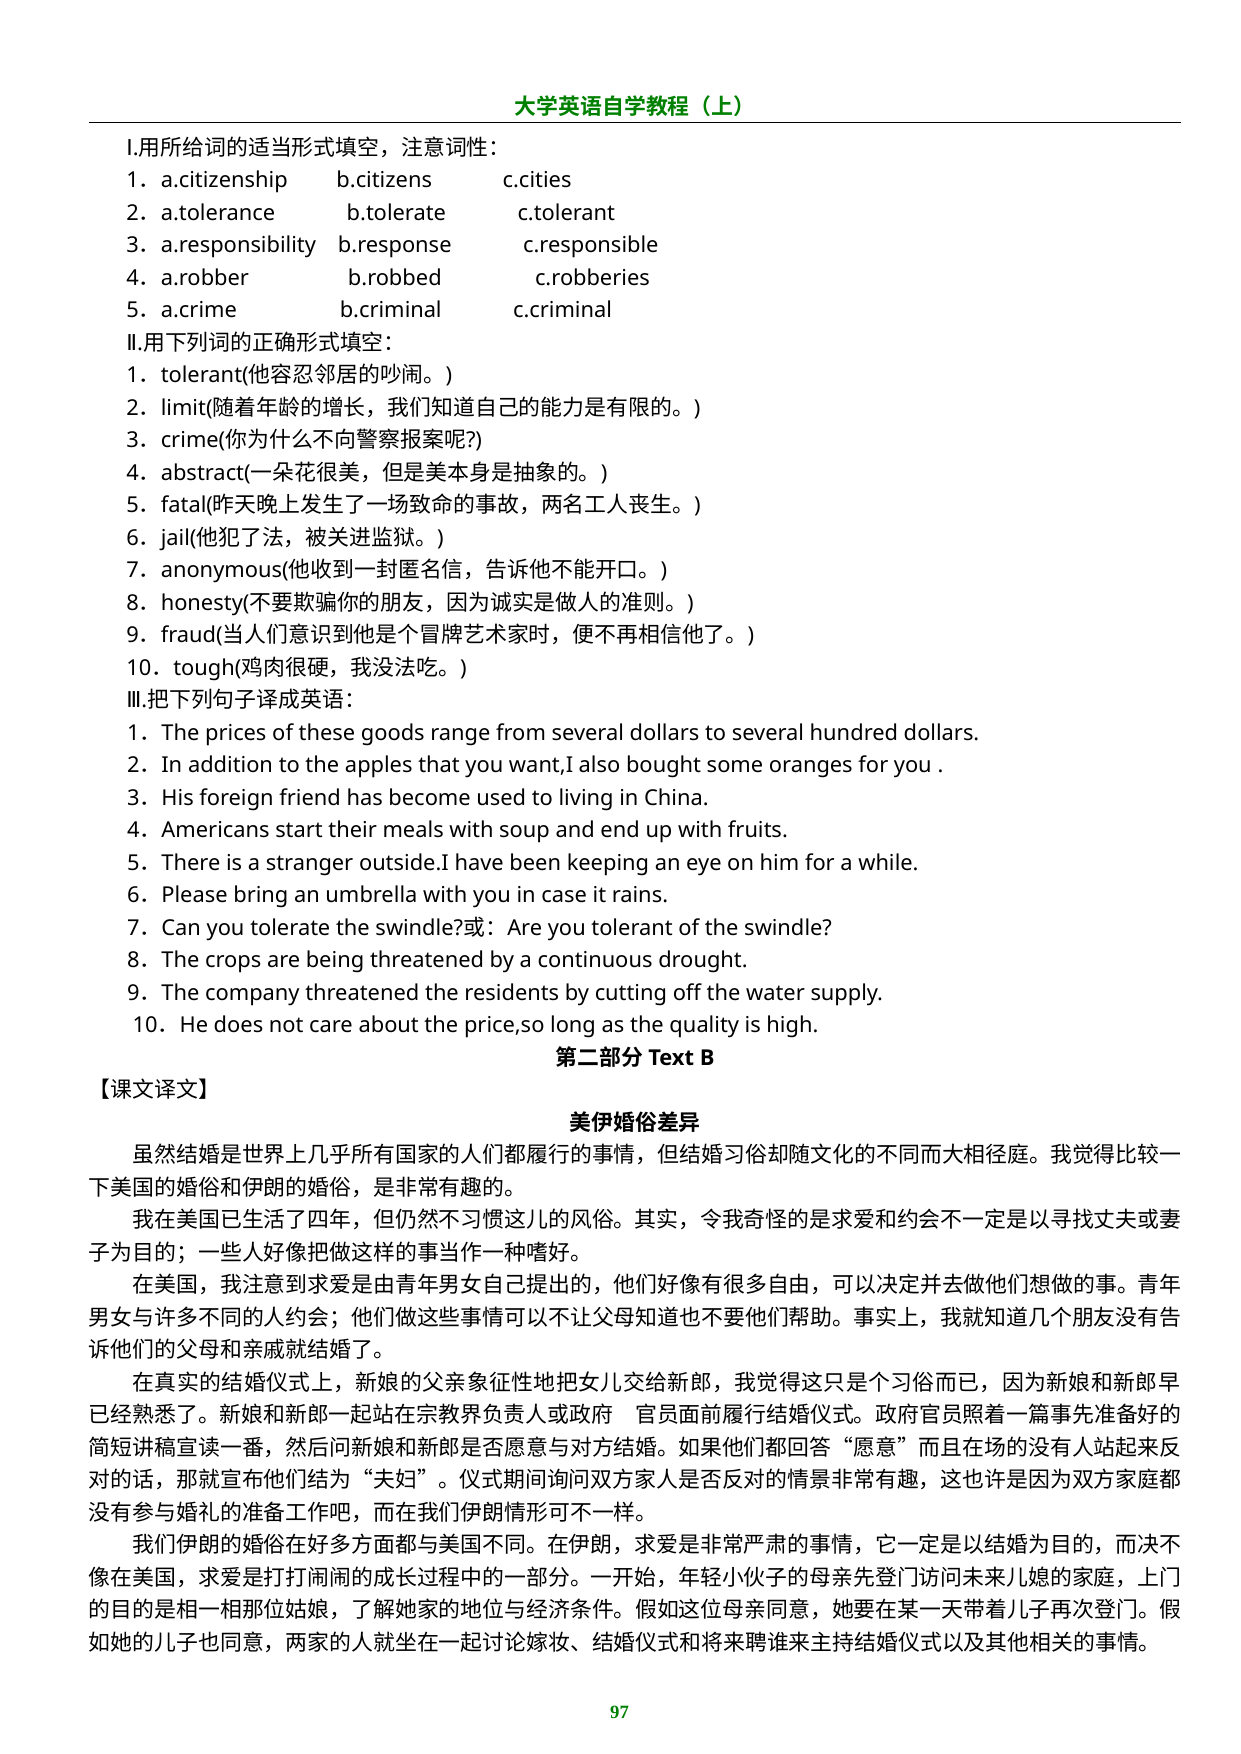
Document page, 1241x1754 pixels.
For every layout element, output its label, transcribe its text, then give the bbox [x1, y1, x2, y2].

text 2．a.tolerance b.tolerate c.tolerant [89, 194, 1181, 227]
text 1．The prices of these goods range from several dollars to several hundred dollars. [126, 714, 1181, 747]
text 虽然结婚是世界上几乎所有国家的人们都履行的事情，但结婚习俗却随文化的不同而大相径庭。我觉得比较一下美国的婚俗和伊朗的婚俗，是非常有趣的。 [89, 1137, 1181, 1202]
text 5．a.crime b.criminal c.criminal [89, 292, 1181, 324]
text 7．anonymous(他收到一封匿名信，告诉他不能开口。) [89, 552, 1181, 584]
text 9．fraud(当人们意识到他是个冒牌艺术家时，便不再相信他了。) [89, 617, 1181, 649]
text 我在美国已生活了四年，但仍然不习惯这儿的风俗。其实，令我奇怪的是求爱和约会不一定是以寻找丈夫或妻子为目的；一些人好像把做这样的事当作一种嗜好。 [89, 1202, 1181, 1267]
text Ⅲ.把下列句子译成英语： [89, 682, 1181, 714]
text 6．Please bring an umbrella with you in case it rains. [126, 877, 1181, 909]
text 美伊婚俗差异 [89, 1104, 1181, 1137]
text 【课文译文】 [89, 1072, 1181, 1104]
text 9．The company threatened the residents by cutting off the water supply. [126, 974, 1181, 1007]
text 3．a.responsibility b.response c.responsible [89, 227, 1181, 259]
text 1．a.citizenship b.citizens c.cities [89, 162, 1181, 194]
text 5．fatal(昨天晚上发生了一场致命的事故，两名工人丧生。) [89, 487, 1181, 519]
text 8．The crops are being threatened by a continuous drought. [126, 942, 1181, 974]
text 3．crime(你为什么不向警察报案呢?) [89, 422, 1181, 454]
text 6．jail(他犯了法，被关进监狱。) [89, 519, 1181, 552]
text 3．His foreign friend has become used to living in China. [126, 779, 1181, 812]
text 4．Americans start their meals with soup and end up with fruits. [126, 812, 1181, 844]
text 10．tough(鸡肉很硬，我没法吃。) [89, 649, 1181, 682]
text 7．Can you tolerate the swindle?或：Are you tolerant of the swindle? [126, 909, 1181, 942]
text 在真实的结婚仪式上，新娘的父亲象征性地把女儿交给新郎，我觉得这只是个习俗而已，因为新娘和新郎早已经熟悉了。新娘和新郎一起站在宗教界负责人或政府 官员面前履行结婚仪式。政府官员照着一篇事先准备好的简短讲稿宣读一番，然后问新娘和新郎是否愿意与对方结婚。如果他们都回答“愿意”而且在场的没有人站起来反对的话，那就宣布他们结为“夫妇”。仪式期间询问双方家人是否反对的情景非常有趣，这也许是因为双方家庭都没有参与婚礼的准备工作吧，而在我们伊朗情形可不一样。 [89, 1364, 1181, 1527]
text Ⅰ.用所给词的适当形式填空，注意词性： [89, 129, 1181, 162]
text 10．He does not care about the price,so long as the quality is high. [89, 1007, 1181, 1039]
text 我们伊朗的婚俗在好多方面都与美国不同。在伊朗，求爱是非常严肃的事情，它一定是以结婚为目的，而决不像在美国，求爱是打打闹闹的成长过程中的一部分。一开始，年轻小伙子的母亲先登门访问未来儿媳的家庭，上门的目的是相一相那位姑娘，了解她家的地位与经济条件。假如这位母亲同意，她要在某一天带着儿子再次登门。假如她的儿子也同意，两家的人就坐在一起讨论嫁妆、结婚仪式和将来聘谁来主持结婚仪式以及其他相关的事情。 [89, 1527, 1181, 1657]
text 1．tolerant(他容忍邻居的吵闹。) [89, 357, 1181, 389]
text 2．limit(随着年龄的增长，我们知道自己的能力是有限的。) [89, 389, 1181, 422]
text 8．honesty(不要欺骗你的朋友，因为诚实是做人的准则。) [89, 584, 1181, 617]
text 4．abstract(一朵花很美，但是美本身是抽象的。) [89, 454, 1181, 487]
text Ⅱ.用下列词的正确形式填空： [89, 324, 1181, 357]
text 2．In addition to the apples that you want,I also bought some oranges for you . [126, 747, 1181, 779]
text 在美国，我注意到求爱是由青年男女自己提出的，他们好像有很多自由，可以决定并去做他们想做的事。青年男女与许多不同的人约会；他们做这些事情可以不让父母知道也不要他们帮助。事实上，我就知道几个朋友没有告诉他们的父母和亲戚就结婚了。 [89, 1267, 1181, 1364]
text 4．a.robber b.robbed c.robberies [89, 259, 1181, 292]
text 第二部分 Text B [89, 1039, 1181, 1072]
text 5．There is a stranger outside.I have been keeping an eye on him for a while. [126, 844, 1181, 877]
